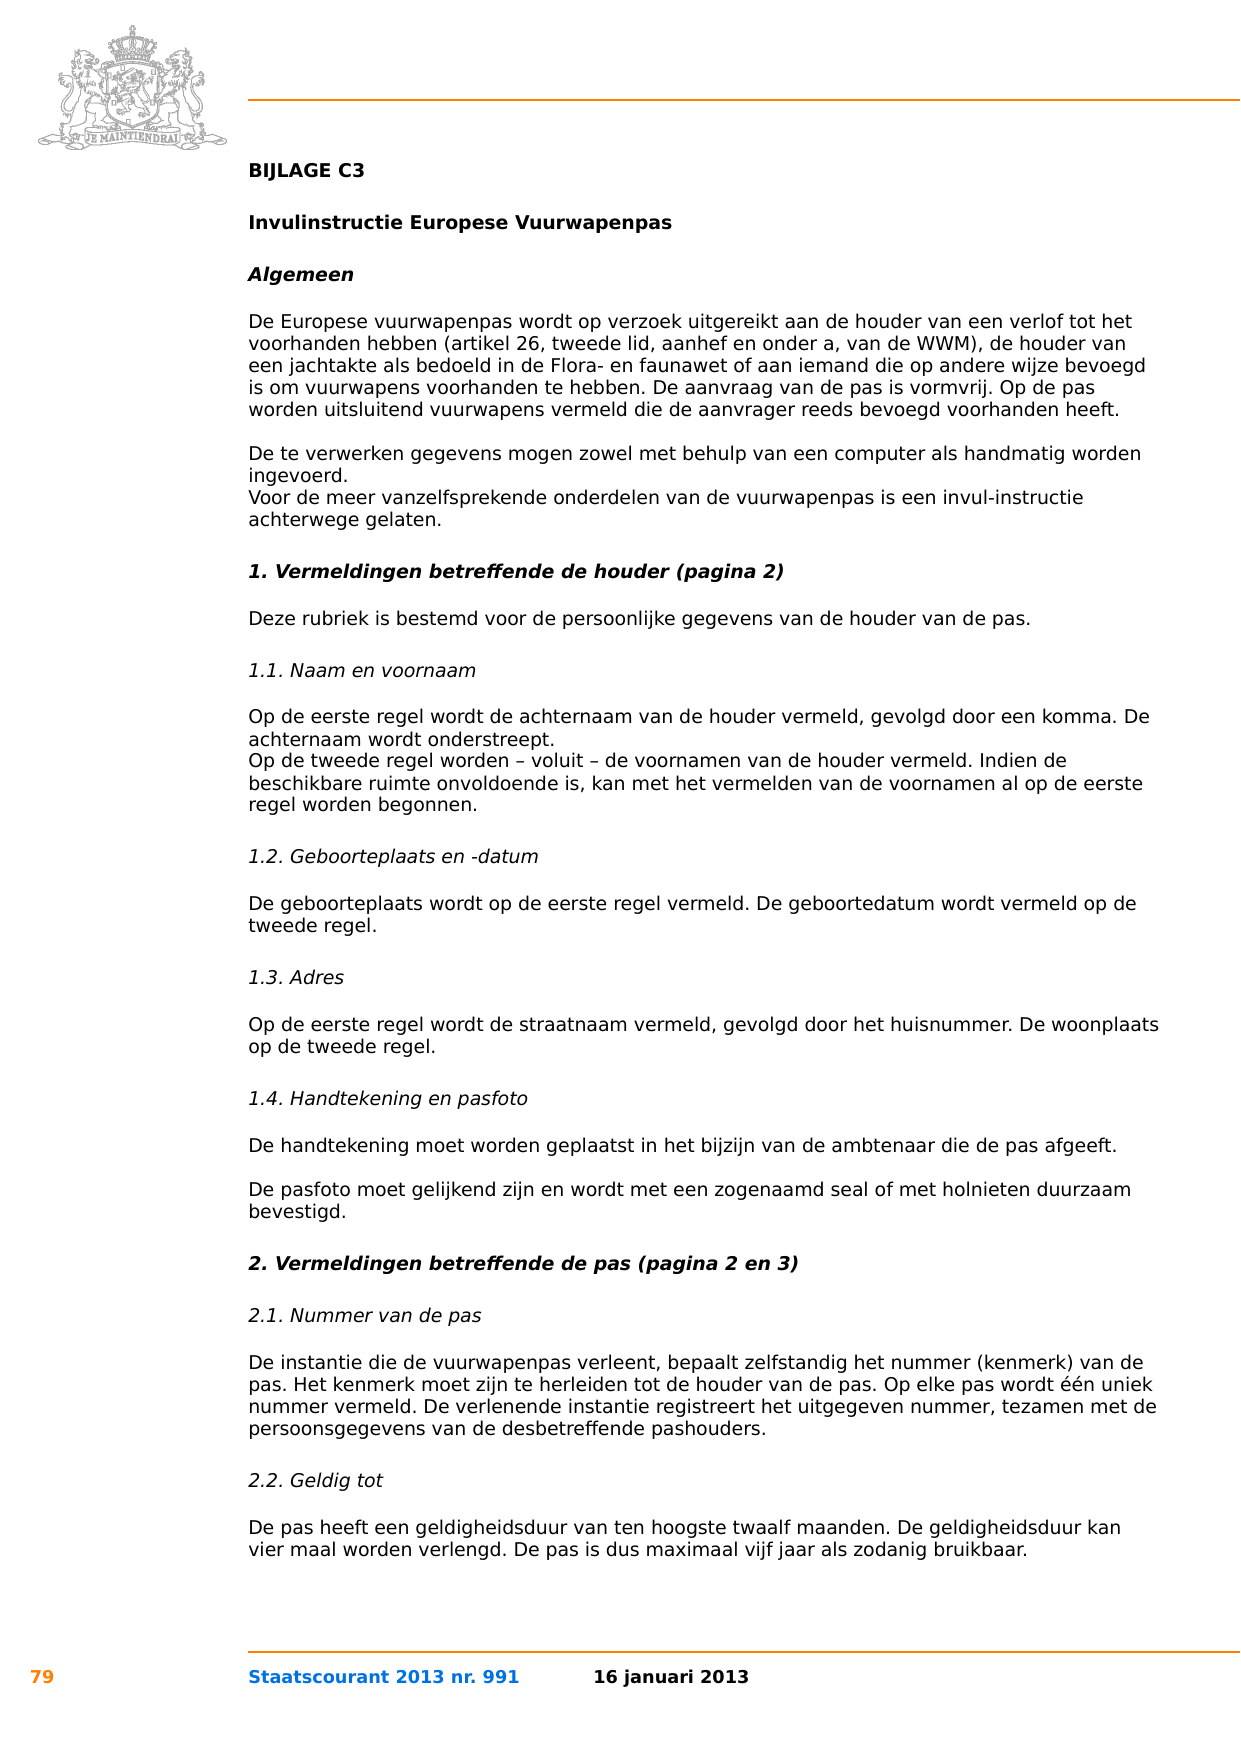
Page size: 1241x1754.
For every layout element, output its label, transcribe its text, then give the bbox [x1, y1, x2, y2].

text Op de tweede regel worden – voluit – de voornamen van de houder vermeld. Indien de beschikbare ruimte onvoldoende is, kan met het vermelden van de voornamen al op de eerste regel worden begonnen. [248, 750, 1163, 816]
subtitle 1.2. Geboorteplaats en -datum [248, 846, 1163, 868]
text Deze rubriek is bestemd voor de persoonlijke gegevens van de houder van de pas. [248, 607, 1163, 629]
picture [38, 25, 227, 150]
subtitle 1.4. Handtekening en pasfoto [248, 1088, 1163, 1110]
text Voor de meer vanzelfsprekende onderdelen van de vuurwapenpas is een invul-instructie achterwege gelaten. [248, 487, 1163, 531]
subtitle BIJLAGE C3 [248, 160, 1163, 182]
subtitle 1.1. Naam en voornaam [248, 659, 1163, 681]
text De handtekening moet worden geplaatst in het bijzijn van de ambtenaar die de pas afgeeft. [248, 1135, 1163, 1157]
text Op de eerste regel wordt de achternaam van de houder vermeld, gevolgd door een komma. De achternaam wordt onderstreept. [248, 706, 1163, 750]
subtitle 2.1. Nummer van de pas [248, 1305, 1163, 1327]
text De geboorteplaats wordt op de eerste regel vermeld. De geboortedatum wordt vermeld op de tweede regel. [248, 893, 1163, 937]
text De instantie die de vuurwapenpas verleent, bepaalt zelfstandig het nummer (kenmerk) van de pas. Het kenmerk moet zijn te herleiden tot de houder van de pas. Op elke pas wordt één uniek nummer vermeld. De verlenende instantie registreert het uitgegeven nummer, tezamen met de persoonsgegevens van de desbetreffende pashouders. [248, 1352, 1163, 1440]
subtitle 1.3. Adres [248, 967, 1163, 989]
subtitle 1. Vermeldingen betreffende de houder (pagina 2) [248, 561, 1163, 582]
text De Europese vuurwapenpas wordt op verzoek uitgereikt aan de houder van een verlof tot het voorhanden hebben (artikel 26, tweede lid, aanhef en onder a, van de WWM), de houder van een jachtakte als bedoeld in de Flora- en faunawet of aan iemand die op andere wijze bevoegd is om vuurwapens voorhanden te hebben. De aanvraag van de pas is vormvrij. Op de pas worden uitsluitend vuurwapens vermeld die de aanvrager reeds bevoegd voorhanden heeft. [248, 311, 1163, 421]
subtitle Invulinstructie Europese Vuurwapenpas [248, 212, 1163, 234]
subtitle Algemeen [248, 264, 1163, 286]
subtitle 2.2. Geldig tot [248, 1470, 1163, 1492]
text De te verwerken gegevens mogen zowel met behulp van een computer als handmatig worden ingevoerd. [248, 443, 1163, 487]
text Op de eerste regel wordt de straatnaam vermeld, gevolgd door het huisnummer. De woonplaats op de tweede regel. [248, 1014, 1163, 1058]
subtitle 2. Vermeldingen betreffende de pas (pagina 2 en 3) [248, 1253, 1163, 1275]
text De pasfoto moet gelijkend zijn en wordt met een zogenaamd seal of met holnieten duurzaam bevestigd. [248, 1179, 1163, 1223]
text De pas heeft een geldigheidsduur van ten hoogste twaalf maanden. De geldigheidsduur kan vier maal worden verlengd. De pas is dus maximaal vijf jaar als zodanig bruikbaar. [248, 1517, 1163, 1561]
